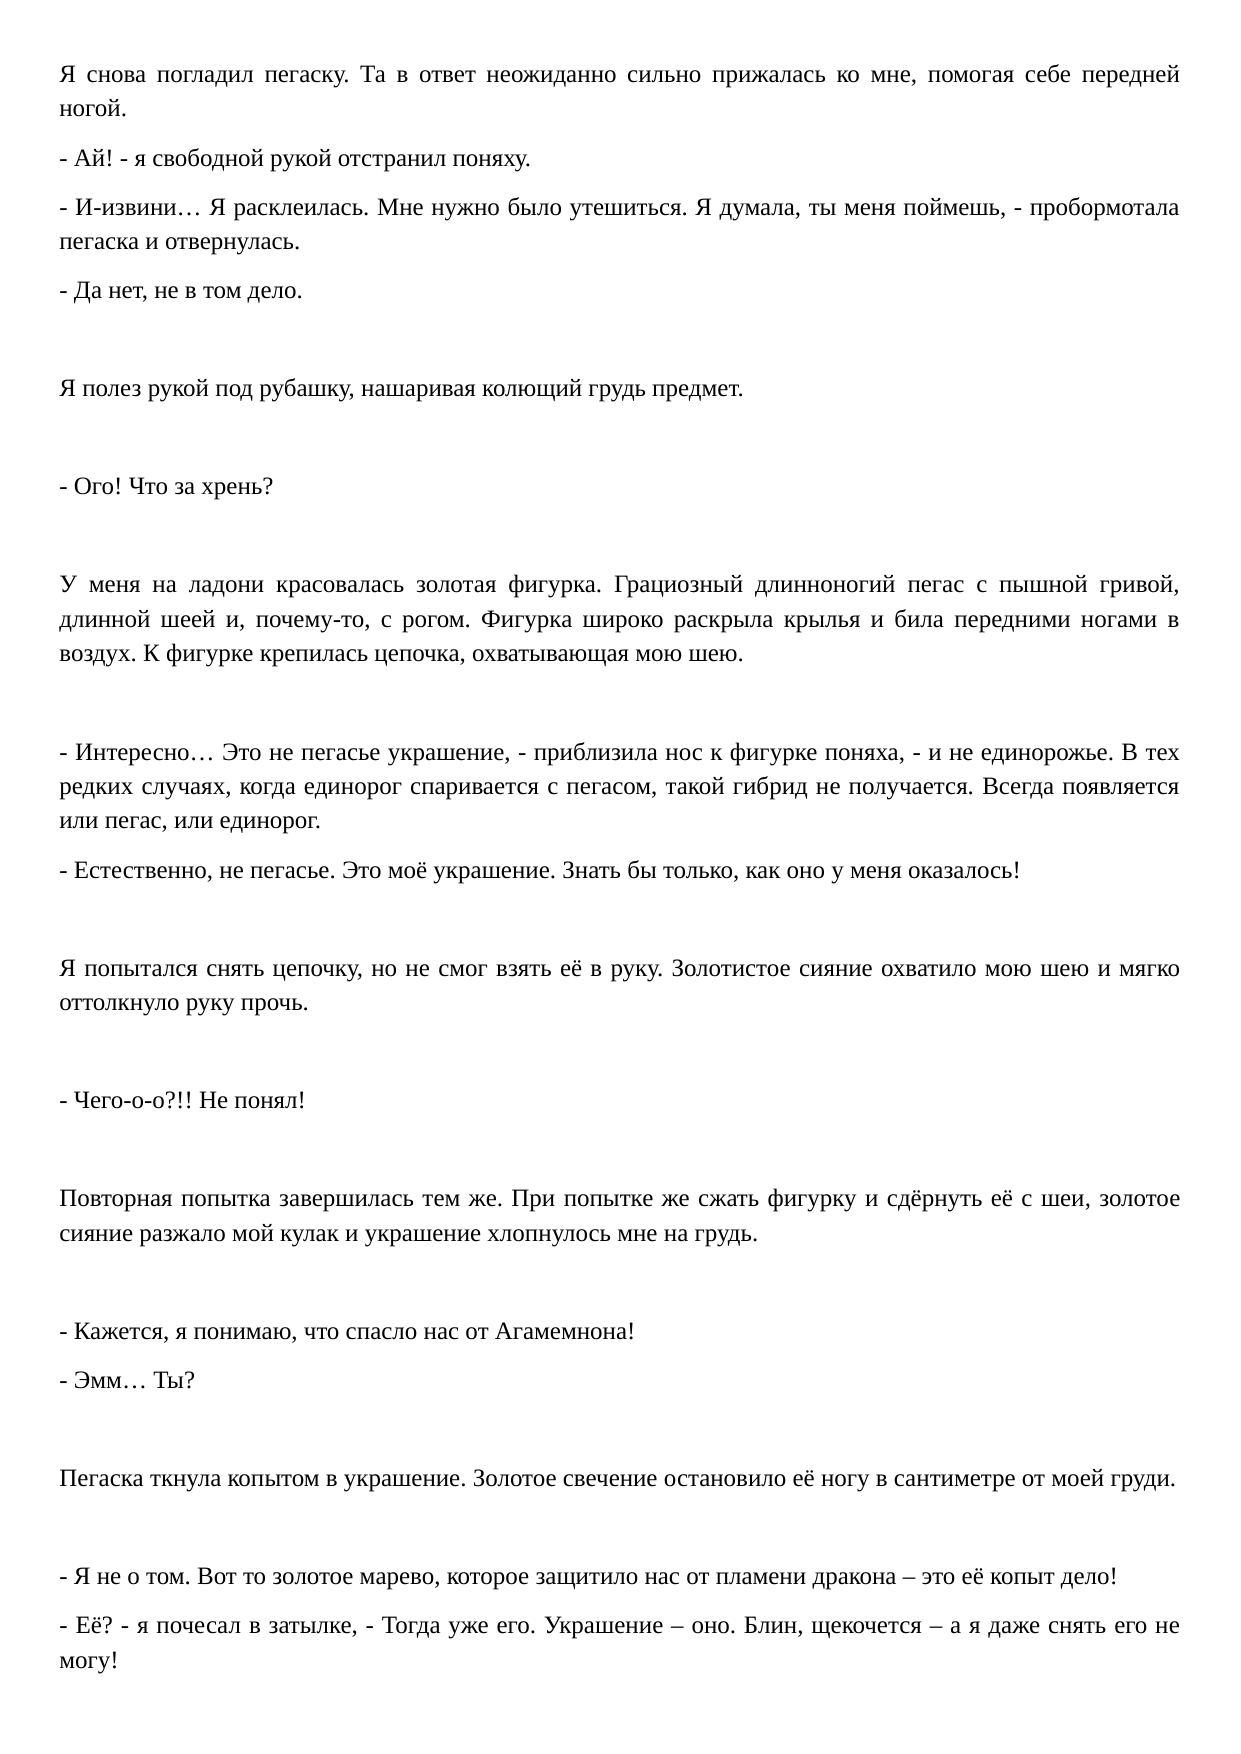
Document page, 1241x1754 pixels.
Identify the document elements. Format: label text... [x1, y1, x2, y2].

text Пегаска ткнула копытом в украшение. Золотое свечение остановило её ногу в сантиметре от моей груди. [59, 1463, 1181, 1492]
text - И-извини… Я расклеилась. Мне нужно было утешиться. Я думала, ты меня поймешь, - пробормотала пегаска и отвернулась. [59, 192, 1181, 255]
text Повторная попытка завершилась тем же. При попытке же сжать фигурку и сдёрнуть её с шеи, золотое сияние разжало мой кулак и украшение хлопнулось мне на грудь. [59, 1183, 1181, 1247]
text - Кажется, я понимаю, что спасло нас от Агамемнона! [59, 1316, 1181, 1345]
text У меня на ладони красовалась золотая фигурка. Грациозный длинноногий пегас с пышной гривой, длинной шеей и, почему-то, с рогом. Фигурка широко раскрыла крылья и била передними ногами в воздух. К фигурке крепилась цепочка, охватывающая мою шею. [59, 569, 1181, 667]
text - Эмм… Ты? [59, 1365, 1181, 1394]
text - Её? - я почесал в затылке, - Тогда уже его. Украшение – оно. Блин, щекочется – а я даже снять его не могу! [59, 1611, 1181, 1674]
text - Естественно, не пегасье. Это моё украшение. Знать бы только, как оно у меня оказалось! [59, 855, 1181, 883]
text Я полез рукой под рубашку, нашаривая колющий грудь предмет. [59, 373, 1181, 402]
text - Интересно… Это не пегасье украшение, - приблизила нос к фигурке поняха, - и не единорожье. В тех редких случаях, когда единорог спаривается с пегасом, такой гибрид не получается. Всегда появляется или пегас, или единорог. [59, 737, 1181, 834]
text Я попытался снять цепочку, но не смог взять её в руку. Золотистое сияние охватило мою шею и мягко оттолкнуло руку прочь. [59, 953, 1181, 1016]
text - Да нет, не в том дело. [59, 275, 1181, 304]
text - Я не о том. Вот то золотое марево, которое защитило нас от пламени дракона – это её копыт дело! [59, 1561, 1181, 1590]
text - Чего-о-о?!! Не понял! [59, 1085, 1181, 1114]
text Я снова погладил пегаску. Та в ответ неожиданно сильно прижалась ко мне, помогая себе передней ногой. [59, 59, 1181, 122]
text - Ай! - я свободной рукой отстранил поняху. [59, 143, 1181, 171]
text - Ого! Что за хрень? [59, 471, 1181, 500]
